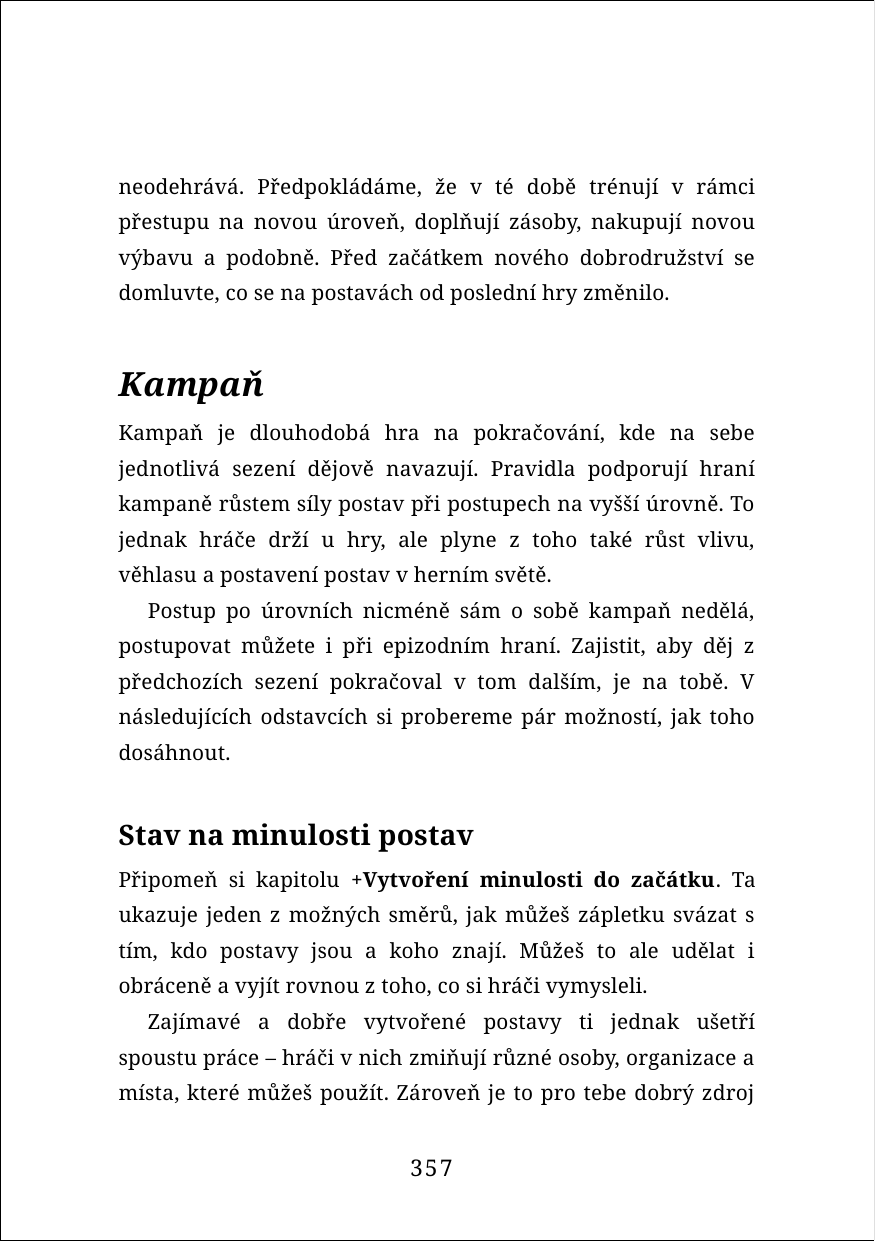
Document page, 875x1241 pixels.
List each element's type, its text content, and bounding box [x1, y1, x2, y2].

subtitle Stav na minulosti postav [118, 815, 756, 853]
text neodehrává. Předpokládáme, že v té době trénují v rámci přestupu na novou úroveň, doplňují zásoby, nakupují novou výbavu a podobně. Před začátkem nového dobrodružství se domluvte, co se na postavách od poslední hry změnilo. [118, 172, 756, 307]
subtitle Kampaň [118, 361, 756, 407]
text Připomeň si kapitolu +Vytvoření minulosti do začátku. Ta ukazuje jeden z možných směrů, jak můžeš zápletku svázat s tím, kdo postavy jsou a koho znají. Můžeš to ale udělat i obráceně a vyjít rovnou z toho, co si hráči vymysleli. Zajímavé a dobře vytvořené postavy ti jednak ušetří spoustu práce – hráči v nich zmiňují různé osoby, organizace a místa, které můžeš použít. Zároveň je to pro tebe dobrý zdroj [118, 865, 756, 1107]
text Kampaň je dlouhodobá hra na pokračování, kde na sebe jednotlivá sezení dějově navazují. Pravidla podporují hraní kampaně růstem síly postav při postupech na vyšší úrovně. To jednak hráče drží u hry, ale plyne z toho také růst vlivu, věhlasu a postavení postav v herním světě. Postup po úrovních nicméně sám o sobě kampaň nedělá, postupovat můžete i při epizodním hraní. Zajistit, aby děj z předchozích sezení pokračoval v tom dalším, je na tobě. V následujících odstavcích si probereme pár možností, jak toho dosáhnout. [118, 418, 756, 766]
